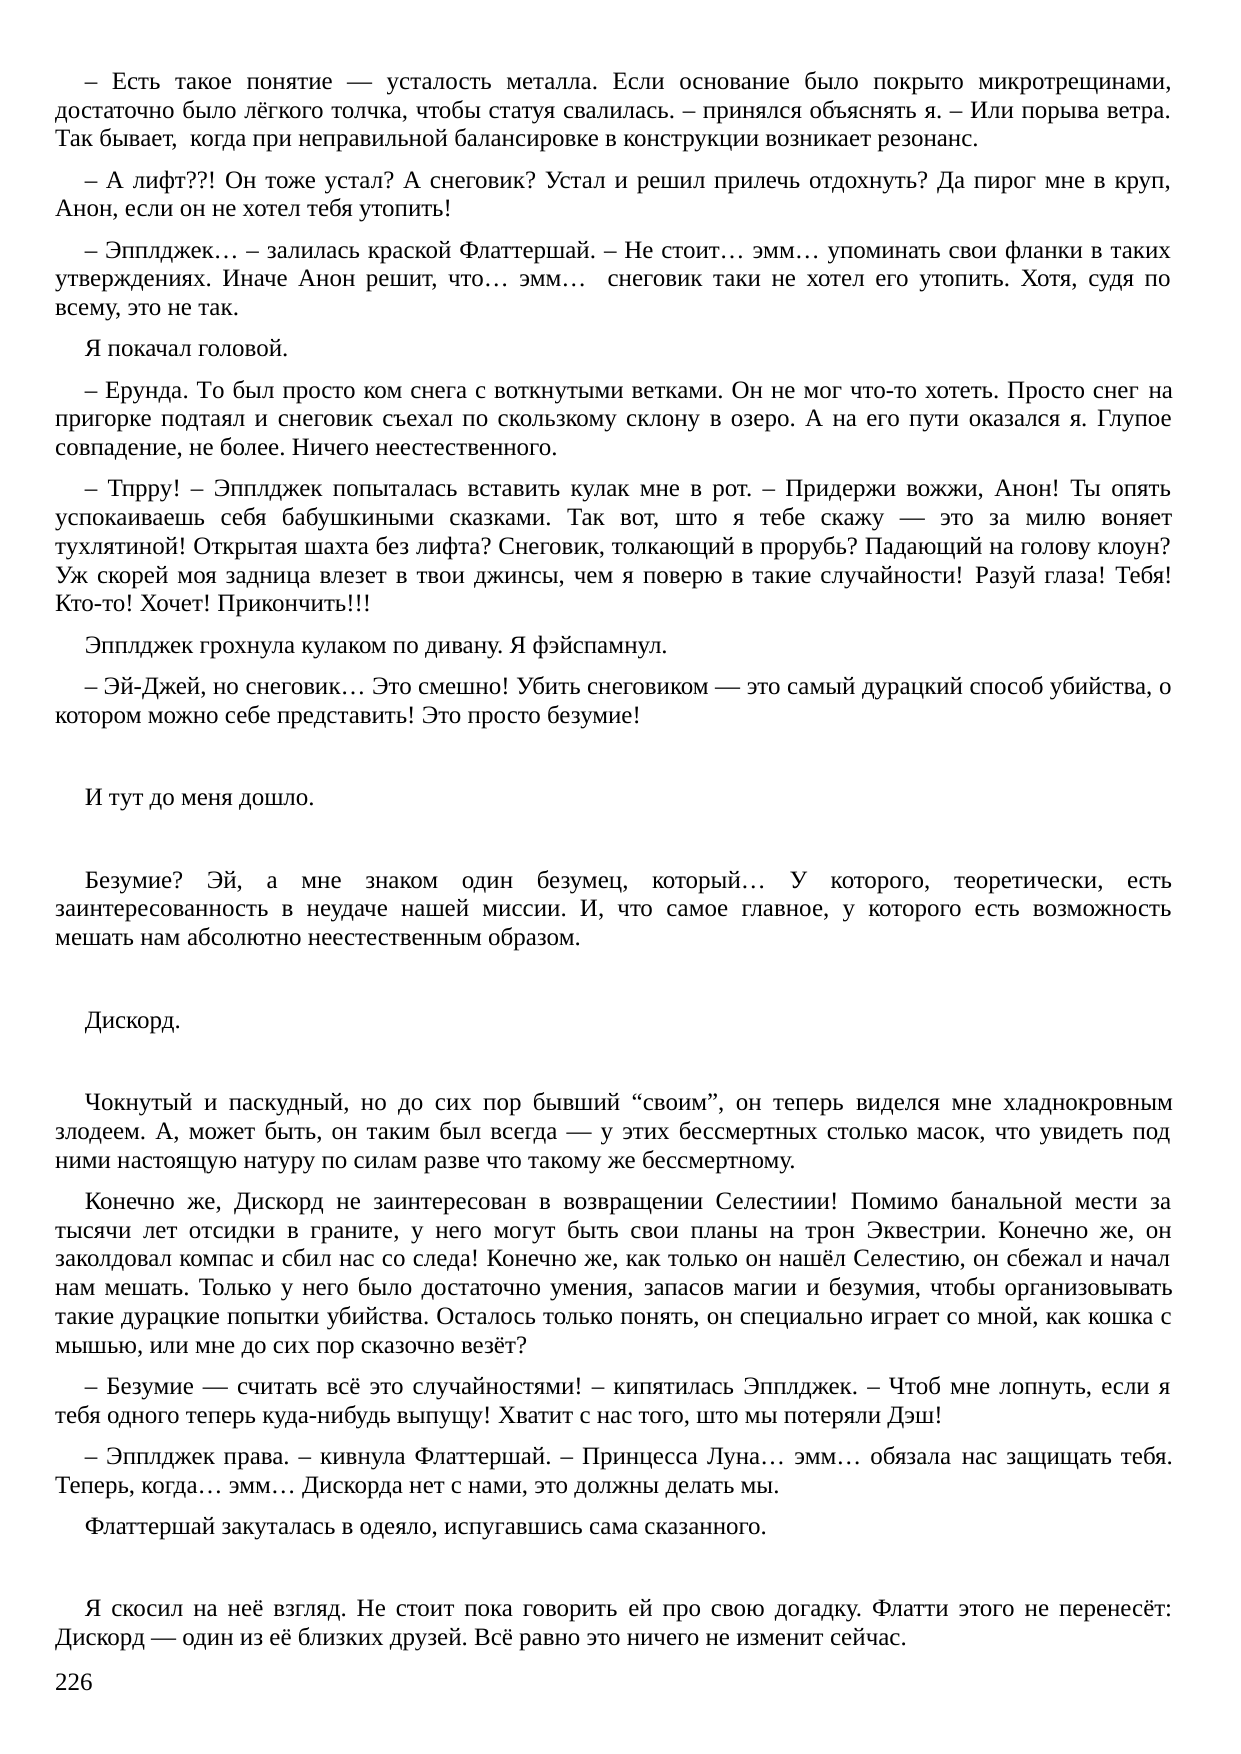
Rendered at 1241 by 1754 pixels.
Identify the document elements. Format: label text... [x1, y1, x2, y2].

text Чокнутый и паскудный, но до сих пор бывший “своим”, он теперь виделся мне хладнокровным злодеем. А, может быть, он таким был всегда — у этих бессмертных столько масок, что увидеть под ними настоящую натуру по силам разве что такому же бессмертному. [55, 1087, 1173, 1173]
text – Тпрру! – Эпплджек попыталась вставить кулак мне в рот. – Придержи вожжи, Анон! Ты опять успокаиваешь себя бабушкиными сказками. Так вот, што я тебе скажу — это за милю воняет тухлятиной! Открытая шахта без лифта? Снеговик, толкающий в прорубь? Падающий на голову клоун? Уж скорей моя задница влезет в твои джинсы, чем я поверю в такие случайности! Разуй глаза! Тебя! Кто-то! Хочет! Прикончить!!! [55, 473, 1173, 617]
text Конечно же, Дискорд не заинтересован в возвращении Селестиии! Помимо банальной мести за тысячи лет отсидки в граните, у него могут быть свои планы на трон Эквестрии. Конечно же, он заколдовал компас и сбил нас со следа! Конечно же, как только он нашёл Селестию, он сбежал и начал нам мешать. Только у него было достаточно умения, запасов магии и безумия, чтобы организовывать такие дурацкие попытки убийства. Осталось только понять, он специально играет со мной, как кошка с мышью, или мне до сих пор сказочно везёт? [55, 1186, 1173, 1358]
text И тут до меня дошло. [55, 782, 1173, 811]
text Я покачал головой. [55, 333, 1173, 362]
text – Ерунда. То был просто ком снега с воткнутыми ветками. Он не мог что-то хотеть. Просто снег на пригорке подтаял и снеговик съехал по скользкому склону в озеро. А на его пути оказался я. Глупое совпадение, не более. Ничего неестественного. [55, 375, 1173, 461]
text – Эпплджек… – залилась краской Флаттершай. – Не стоит… эмм… упоминать свои фланки в таких утверждениях. Иначе Анон решит, что… эмм… снеговик таки не хотел его утопить. Хотя, судя по всему, это не так. [55, 235, 1173, 321]
text – Эй-Джей, но снеговик… Это смешно! Убить снеговиком — это самый дурацкий способ убийства, о котором можно себе представить! Это просто безумие! [55, 671, 1173, 728]
text Флаттершай закуталась в одеяло, испугавшись сама сказанного. [55, 1511, 1173, 1540]
text – Эпплджек права. – кивнула Флаттершай. – Принцесса Луна… эмм… обязала нас защищать тебя. Теперь, когда… эмм… Дискорда нет с нами, это должны делать мы. [55, 1441, 1173, 1498]
text Эпплджек грохнула кулаком по дивану. Я фэйспамнул. [55, 630, 1173, 658]
text Безумие? Эй, а мне знаком один безумец, который… У которого, теоретически, есть заинтересованность в неудаче нашей миссии. И, что самое главное, у которого есть возможность мешать нам абсолютно неестественным образом. [55, 865, 1173, 951]
text Я скосил на неё взгляд. Не стоит пока говорить ей про свою догадку. Флатти этого не перенесёт: Дискорд — один из её близких друзей. Всё равно это ничего не изменит сейчас. [55, 1593, 1173, 1651]
text Дискорд. [55, 1005, 1173, 1033]
text – Есть такое понятие — усталость металла. Если основание было покрыто микротрещинами, достаточно было лёгкого толчка, чтобы статуя свалилась. – принялся объяснять я. – Или порыва ветра. Так бывает, когда при неправильной балансировке в конструкции возникает резонанс. [55, 66, 1173, 152]
text – А лифт??! Он тоже устал? А снеговик? Устал и решил прилечь отдохнуть? Да пирог мне в круп, Анон, если он не хотел тебя утопить! [55, 165, 1173, 222]
text – Безумие — считать всё это случайностями! – кипятилась Эпплджек. – Чтоб мне лопнуть, если я тебя одного теперь куда-нибудь выпущу! Хватит с нас того, што мы потеряли Дэш! [55, 1371, 1173, 1428]
